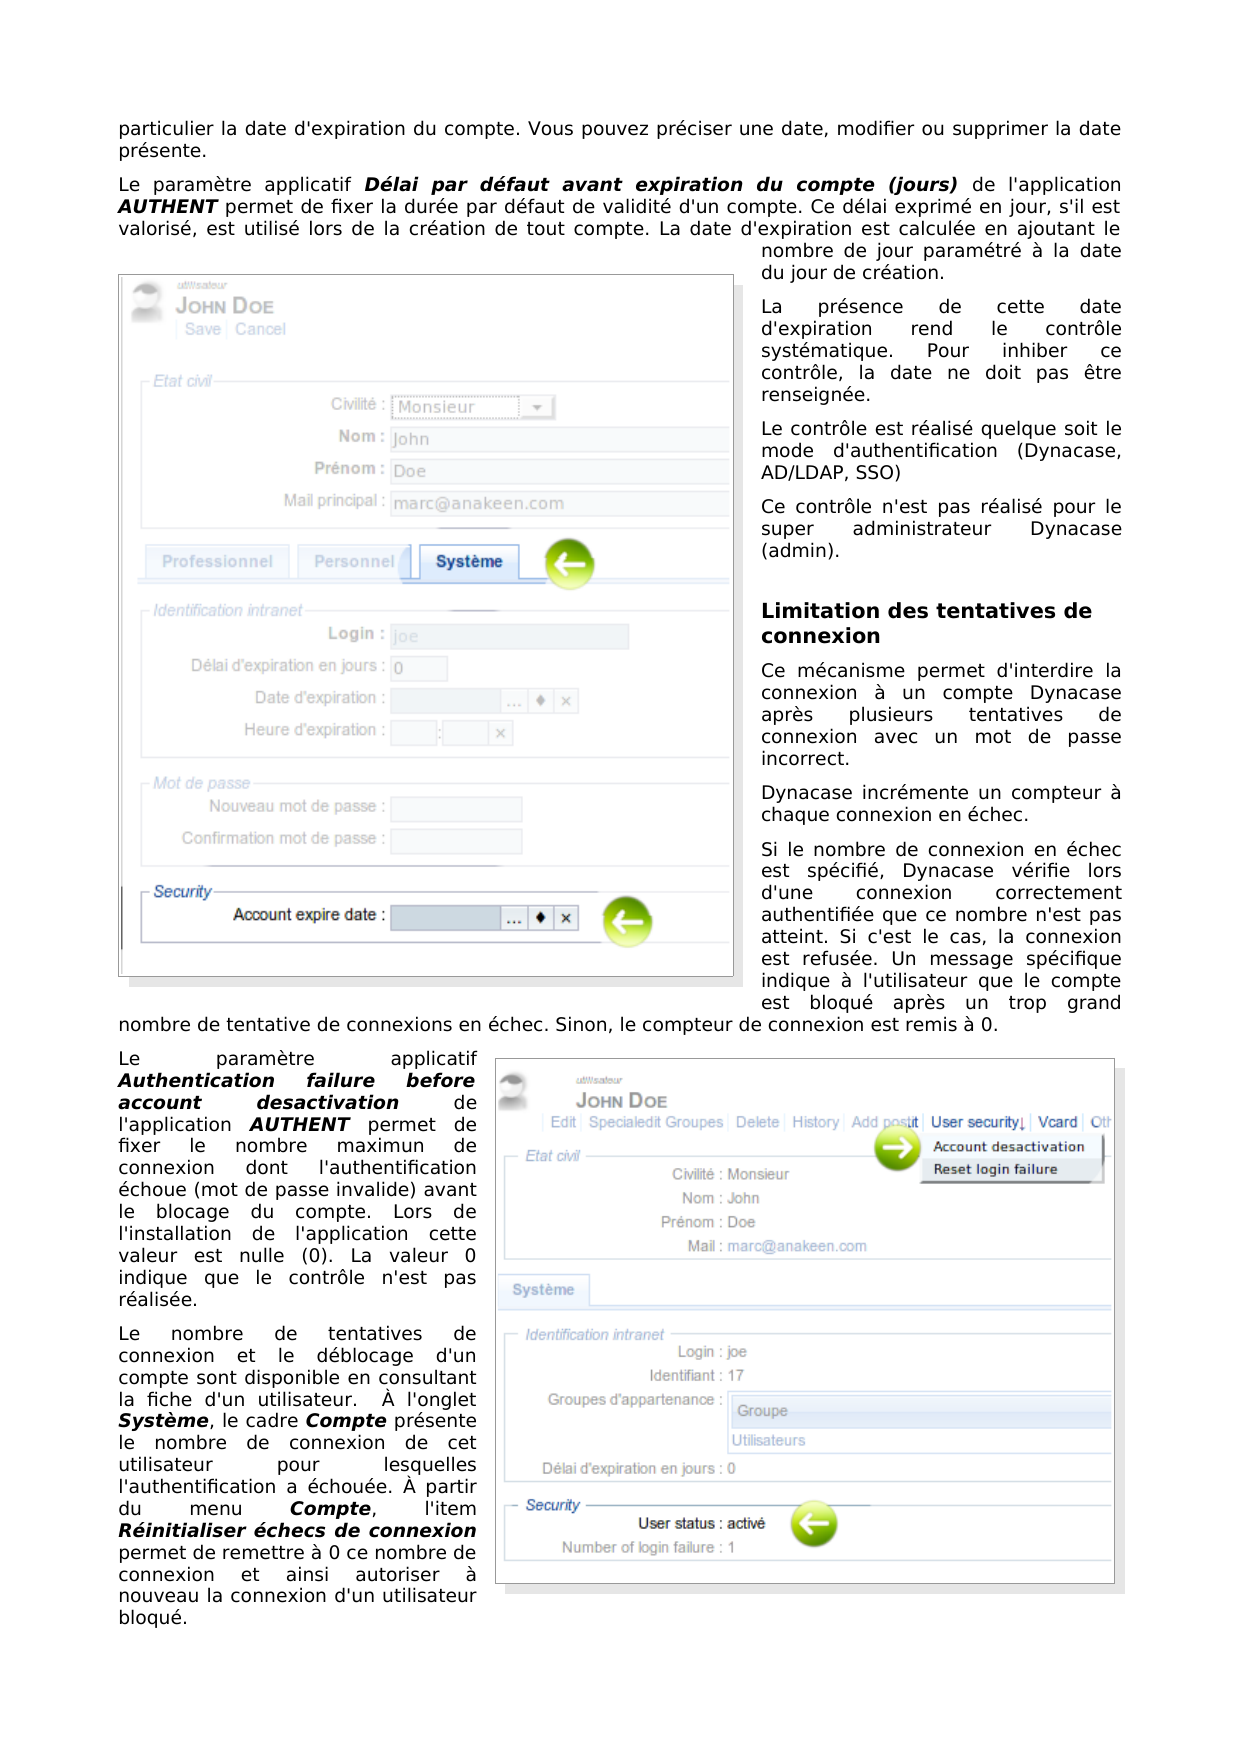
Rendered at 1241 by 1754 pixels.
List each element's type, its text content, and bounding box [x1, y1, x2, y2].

text Ce mécanisme permet d'interdire la connexion à un compte Dynacase après plusieurs tentatives de connexion avec un mot de passe incorrect. [743, 660, 1122, 770]
picture [497, 1061, 1112, 1581]
text [119, 275, 733, 976]
text La présence de cette date d'expiration rend le contrôle systématique. Pour inhiber ce contrôle, la date ne doit pas être renseignée. [743, 296, 1122, 406]
text Dynacase incrémente un compteur à chaque connexion en échec. [743, 782, 1122, 826]
picture [121, 277, 730, 974]
text particulier la date d'expiration du compte. Vous pouvez préciser une date, modifier ou supprimer la date présente. [118, 118, 1122, 162]
text Le contrôle est réalisé quelque soit le mode d'authentification (Dynacase, AD/LDAP, SSO) [743, 418, 1122, 484]
text Ce contrôle n'est pas réalisé pour le super administrateur Dynacase (admin). [743, 496, 1122, 562]
text Le paramètre applicatif Authentication failure before account desactivation de l'application AUTHENT permet de fixer le nombre maximun de connexion dont l'authentification échoue (mot de passe invalide) avant le blocage du compte. Lors de l'installation de l'application cette valeur est nulle (0). La valeur 0 indique que le contrôle n'est pas réalisée. [118, 1048, 1122, 1310]
text Si le nombre de connexion en échec est spécifié, Dynacase vérifie lors d'une connexion correctement authentifiée que ce nombre n'est pas atteint. Si c'est le cas, la connexion est refusée. Un message spécifique indique à l'utilisateur que le compte est bloqué après un trop grand nombre de tentative de connexions en échec. Sinon, le compteur de connexion est remis à 0. [118, 838, 1122, 1035]
subtitle Limitation des tentatives de connexion [743, 599, 1122, 648]
text Le nombre de tentatives de connexion et le déblocage d'un compte sont disponible en consultant la fiche d'un utilisateur. À l'onglet Système, le cadre Compte présente le nombre de connexion de cet utilisateur pour lesquelles l'authentification a échouée. À partir du menu Compte, l'item Réinitialiser échecs de connexion permet de remettre à 0 ce nombre de connexion et ainsi autoriser à nouveau la connexion d'un utilisateur bloqué. [118, 1323, 1122, 1629]
text Le paramètre applicatif Délai par défaut avant expiration du compte (jours) de l'application AUTHENT permet de fixer la durée par défaut de validité d'un compte. Ce délai exprimé en jour, s'il est valorisé, est utilisé lors de la création de tout compte. La date d'expiration est calculée en ajoutant le nombre de jour paramétré à la date du jour de création. [118, 174, 1122, 284]
